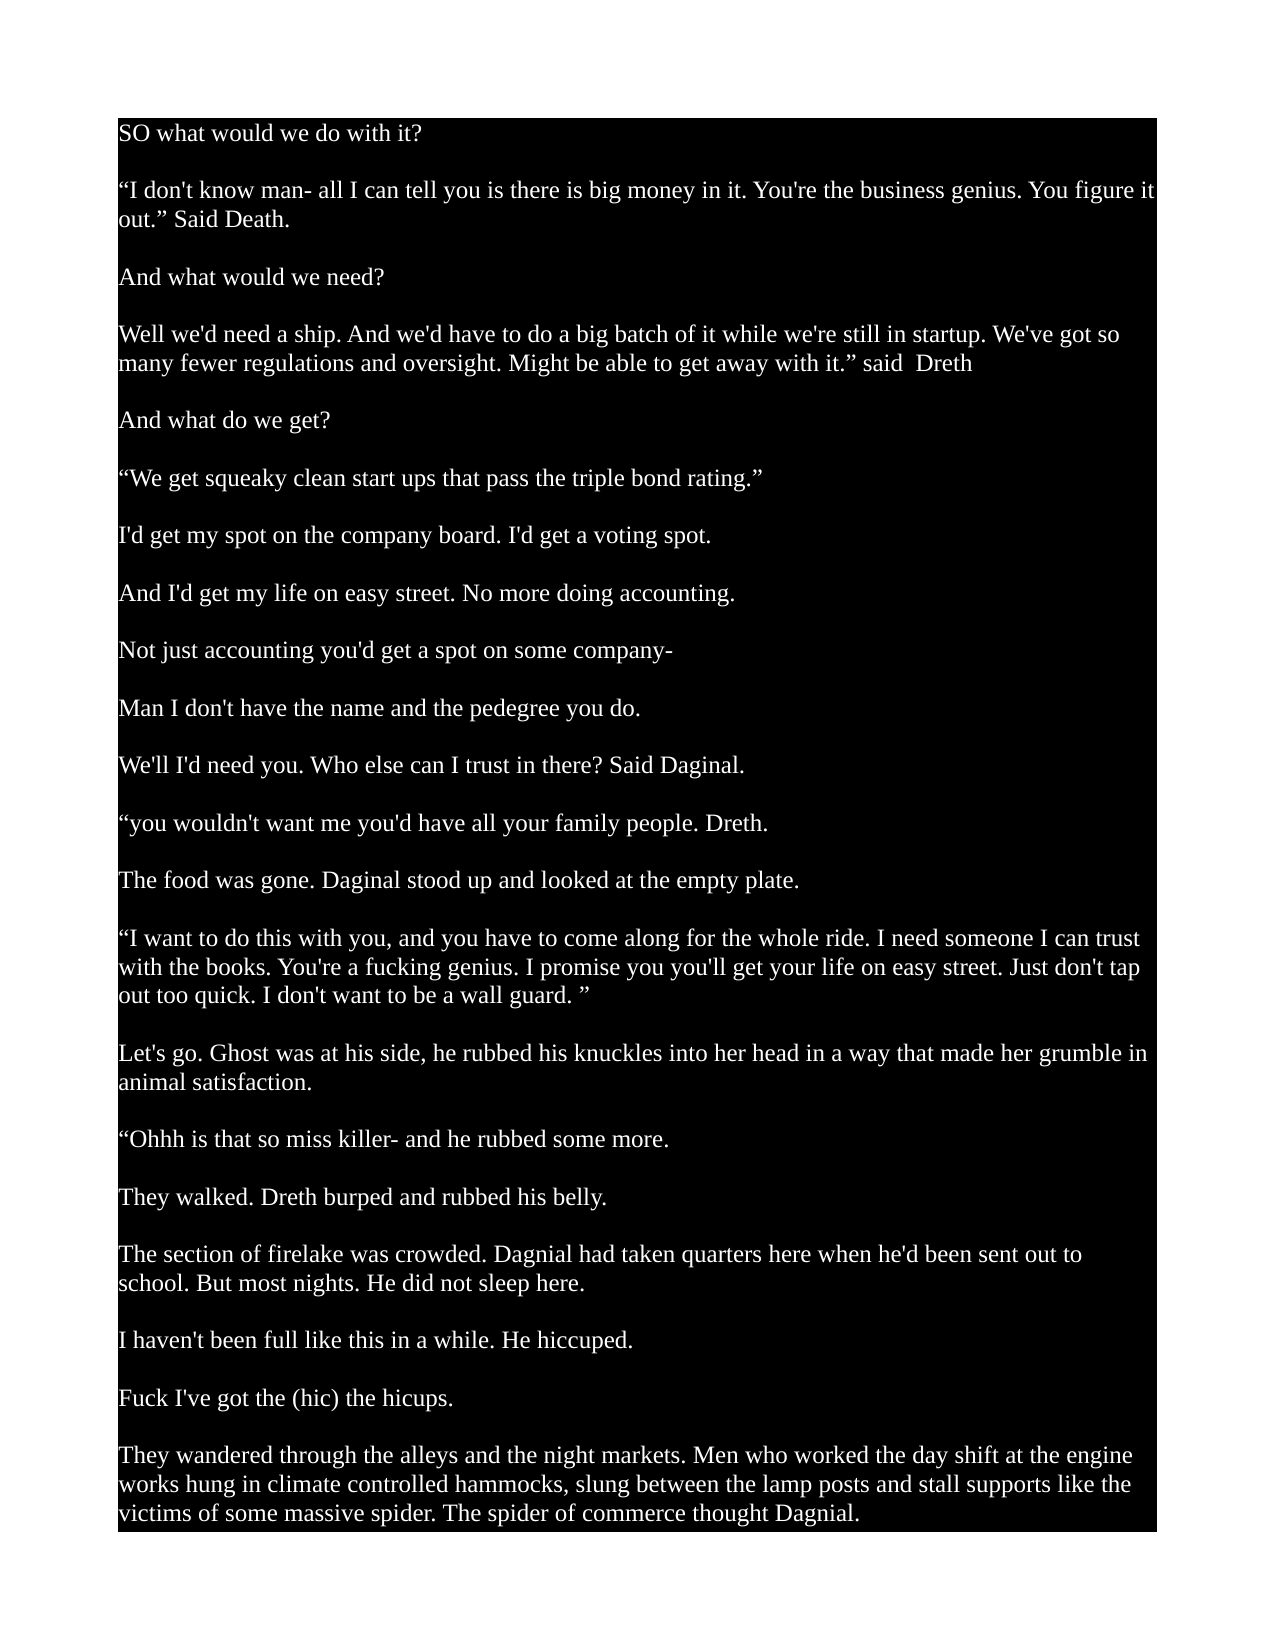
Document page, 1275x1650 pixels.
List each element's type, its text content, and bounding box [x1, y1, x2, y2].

text SO what would we do with it? “I don't know man- all I can tell you is there is big money in it. You're the business genius. You figure it out.” Said Death. [118, 118, 1157, 233]
text And what would we need? Well we'd need a ship. And we'd have to do a big batch of it while we're still in startup. We've got so many fewer regulations and oversight. Might be able to get away with it.” said Dreth [118, 262, 1157, 377]
text Not just accounting you'd get a spot on some company- Man I don't have the name and the pedegree you do. We'll I'd need you. Who else can I trust in there? Said Daginal. “you wouldn't want me you'd have all your family people. Dreth. The food was gone. Daginal stood up and looked at the empty plate. “I want to do this with you, and you have to come along for the whole ride. I need someone I can trust with the books. You're a fucking genius. I promise you you'll get your life on easy street. Just don't tap out too quick. I don't want to be a wall guard. ” [118, 636, 1157, 1009]
text The section of firelake was crowded. Dagnial had taken quarters here when he'd been sent out to school. But most nights. He did not sleep here. I haven't been full like this in a while. He hiccuped. Fuck I've got the (hic) the hicups. [118, 1239, 1157, 1412]
text They wandered through the alleys and the night markets. Men who worked the day shift at the engine works hung in climate controlled hammocks, slung between the lamp posts and stall supports like the victims of some massive spider. The spider of commerce thought Dagnial. [118, 1441, 1157, 1527]
text And what do we get? “We get squeaky clean start ups that pass the triple bond rating.” [118, 406, 1157, 492]
text “Ohhh is that so miss killer- and he rubbed some more. [118, 1124, 1157, 1153]
text I'd get my spot on the company board. I'd get a voting spot. And I'd get my life on easy street. No more doing accounting. [118, 521, 1157, 636]
text Let's go. Ghost was at his side, he rubbed his knuckles into her head in a way that made her grumble in animal satisfaction. [118, 1038, 1157, 1096]
text They walked. Dreth burped and rubbed his belly. [118, 1182, 1157, 1211]
